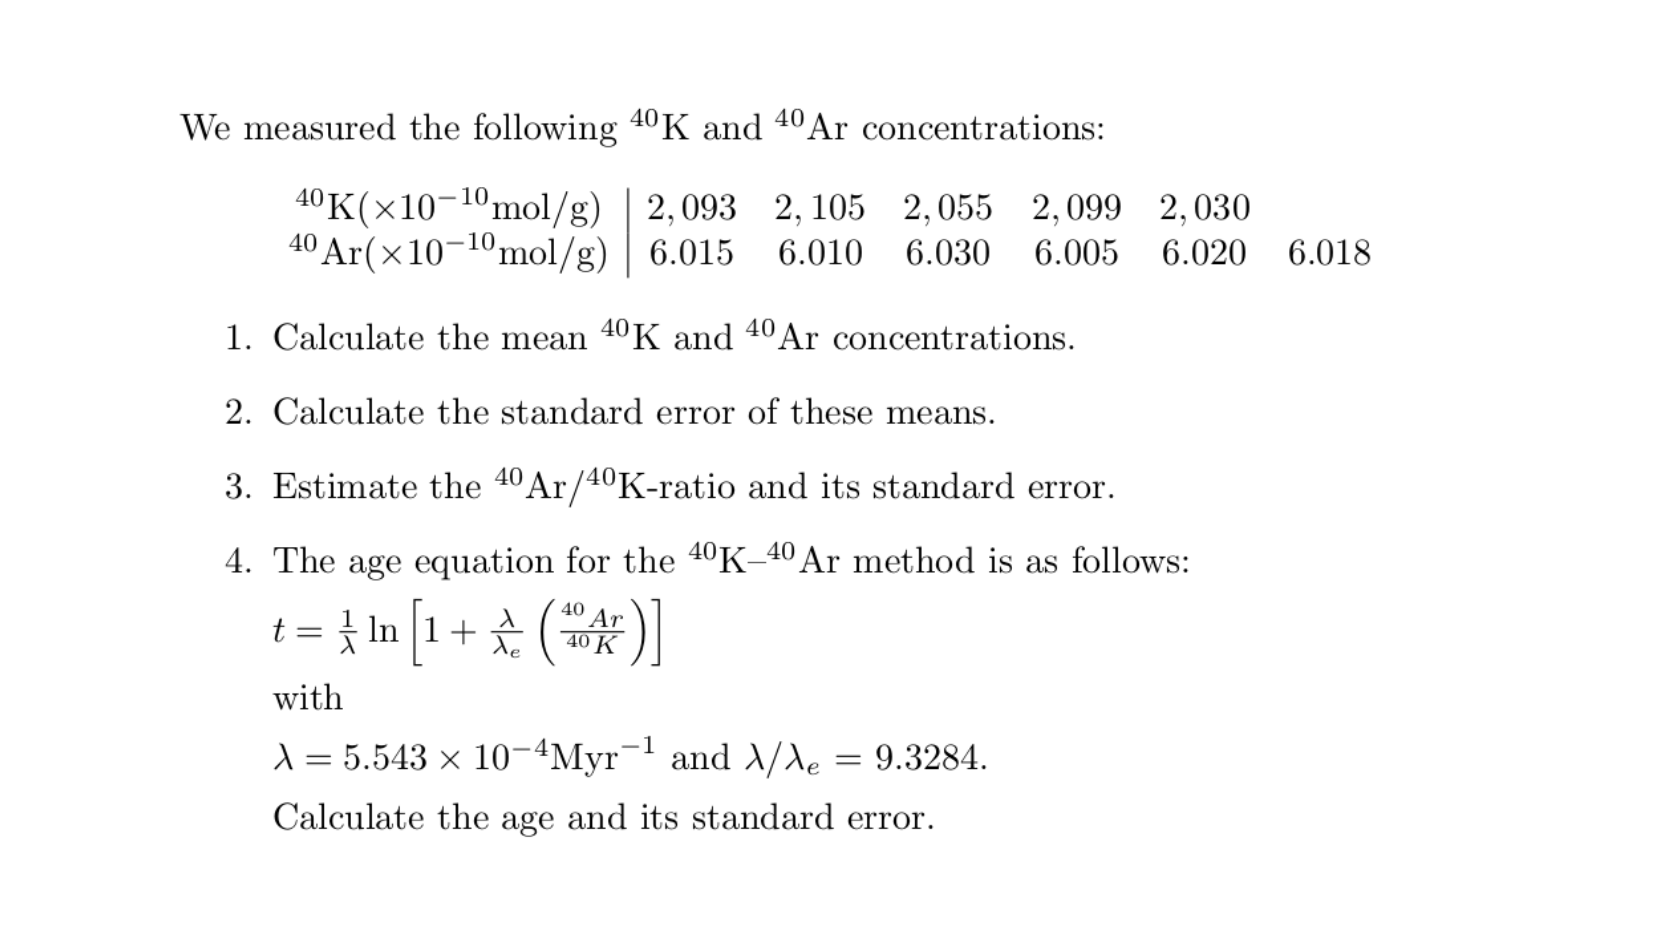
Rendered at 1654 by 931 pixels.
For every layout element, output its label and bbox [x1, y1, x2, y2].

picture [177, 97, 1389, 857]
